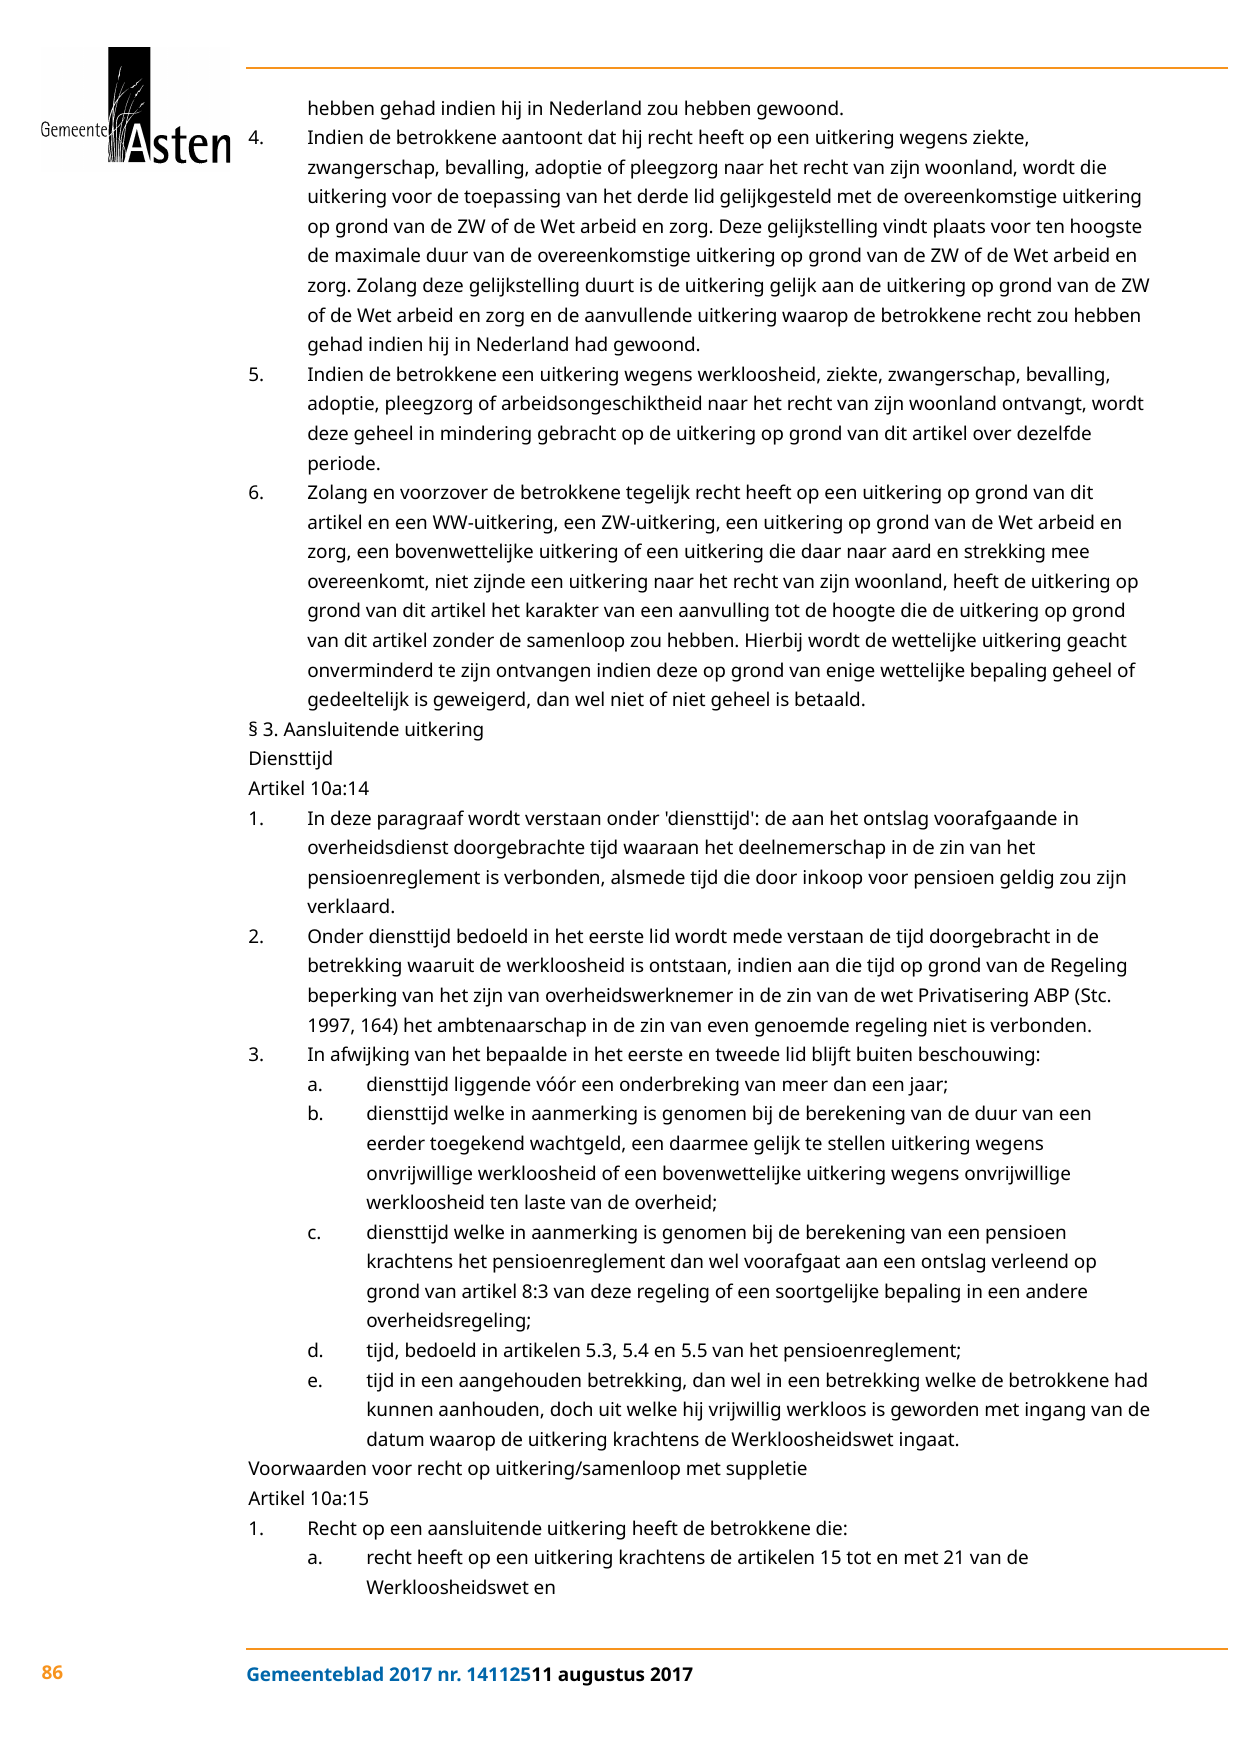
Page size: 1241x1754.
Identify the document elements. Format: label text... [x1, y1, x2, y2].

list tijd in een aangehouden betrekking, dan wel in een betrekking welke de betrokkene had kunnen aanhouden, doch uit welke hij vrijwillig werkloos is geworden met ingang van de datum waarop de uitkering krachtens de Werkloosheidswet ingaat. [307, 1367, 1152, 1452]
list hebben gehad indien hij in Nederland zou hebben gewoond. [248, 95, 1152, 121]
text Artikel 10a:15 [248, 1485, 1152, 1511]
list Zolang en voorzover de betrokkene tegelijk recht heeft op een uitkering op grond van dit artikel en een WW-uitkering, een ZW-uitkering, een uitkering op grond van de Wet arbeid en zorg, een bovenwettelijke uitkering of een uitkering die daar naar aard en strekking mee overeenkomt, niet zijnde een uitkering naar het recht van zijn woonland, heeft de uitkering op grond van dit artikel het karakter van een aanvulling tot de hoogte die de uitkering op grond van dit artikel zonder de samenloop zou hebben. Hierbij wordt de wettelijke uitkering geacht onverminderd te zijn ontvangen indien deze op grond van enige wettelijke bepaling geheel of gedeeltelijk is geweigerd, dan wel niet of niet geheel is betaald. [248, 479, 1152, 712]
text Diensttijd [248, 746, 1152, 771]
list diensttijd welke in aanmerking is genomen bij de berekening van de duur van een eerder toegekend wachtgeld, een daarmee gelijk te stellen uitkering wegens onvrijwillige werkloosheid of een bovenwettelijke uitkering wegens onvrijwillige werkloosheid ten laste van de overheid; [307, 1101, 1152, 1215]
list Indien de betrokkene aantoont dat hij recht heeft op een uitkering wegens ziekte, zwangerschap, bevalling, adoptie of pleegzorg naar het recht van zijn woonland, wordt die uitkering voor de toepassing van het derde lid gelijkgesteld met de overeenkomstige uitkering op grond van de ZW of de Wet arbeid en zorg. Deze gelijkstelling vindt plaats voor ten hoogste de maximale duur van de overeenkomstige uitkering op grond van de ZW of de Wet arbeid en zorg. Zolang deze gelijkstelling duurt is de uitkering gelijk aan de uitkering op grond van de ZW of de Wet arbeid en zorg en de aanvullende uitkering waarop de betrokkene recht zou hebben gehad indien hij in Nederland had gewoond. [248, 124, 1152, 357]
list Onder diensttijd bedoeld in het eerste lid wordt mede verstaan de tijd doorgebracht in de betrekking waaruit de werkloosheid is ontstaan, indien aan die tijd op grond van de Regeling beperking van het zijn van overheidswerknemer in de zin van de wet Privatisering ABP (Stc. 1997, 164) het ambtenaarschap in de zin van even genoemde regeling niet is verbonden. [248, 923, 1152, 1038]
list In afwijking van het bepaalde in het eerste en tweede lid blijft buiten beschouwing: [248, 1041, 1152, 1067]
list recht heeft op een uitkering krachtens de artikelen 15 tot en met 21 van de Werkloosheidswet en [307, 1544, 1152, 1600]
list diensttijd welke in aanmerking is genomen bij de berekening van een pensioen krachtens het pensioenreglement dan wel voorafgaat aan een ontslag verleend op grond van artikel 8:3 van deze regeling of een soortgelijke bepaling in een andere overheidsregeling; [307, 1219, 1152, 1333]
list In deze paragraaf wordt verstaan onder 'diensttijd': de aan het ontslag voorafgaande in overheidsdienst doorgebrachte tijd waaraan het deelnemerschap in de zin van het pensioenreglement is verbonden, alsmede tijd die door inkoop voor pensioen geldig zou zijn verklaard. [248, 805, 1152, 919]
text Voorwaarden voor recht op uitkering/samenloop met suppletie [248, 1456, 1152, 1481]
picture [41, 47, 231, 172]
list Recht op een aansluitende uitkering heeft de betrokkene die: [248, 1515, 1152, 1541]
list tijd, bedoeld in artikelen 5.3, 5.4 en 5.5 van het pensioenreglement; [307, 1337, 1152, 1363]
list Indien de betrokkene een uitkering wegens werkloosheid, ziekte, zwangerschap, bevalling, adoptie, pleegzorg of arbeidsongeschiktheid naar het recht van zijn woonland ontvangt, wordt deze geheel in mindering gebracht op de uitkering op grond van dit artikel over dezelfde periode. [248, 361, 1152, 476]
text Artikel 10a:14 [248, 775, 1152, 801]
list diensttijd liggende vóór een onderbreking van meer dan een jaar; [307, 1071, 1152, 1097]
text § 3. Aansluitende uitkering [248, 716, 1152, 742]
